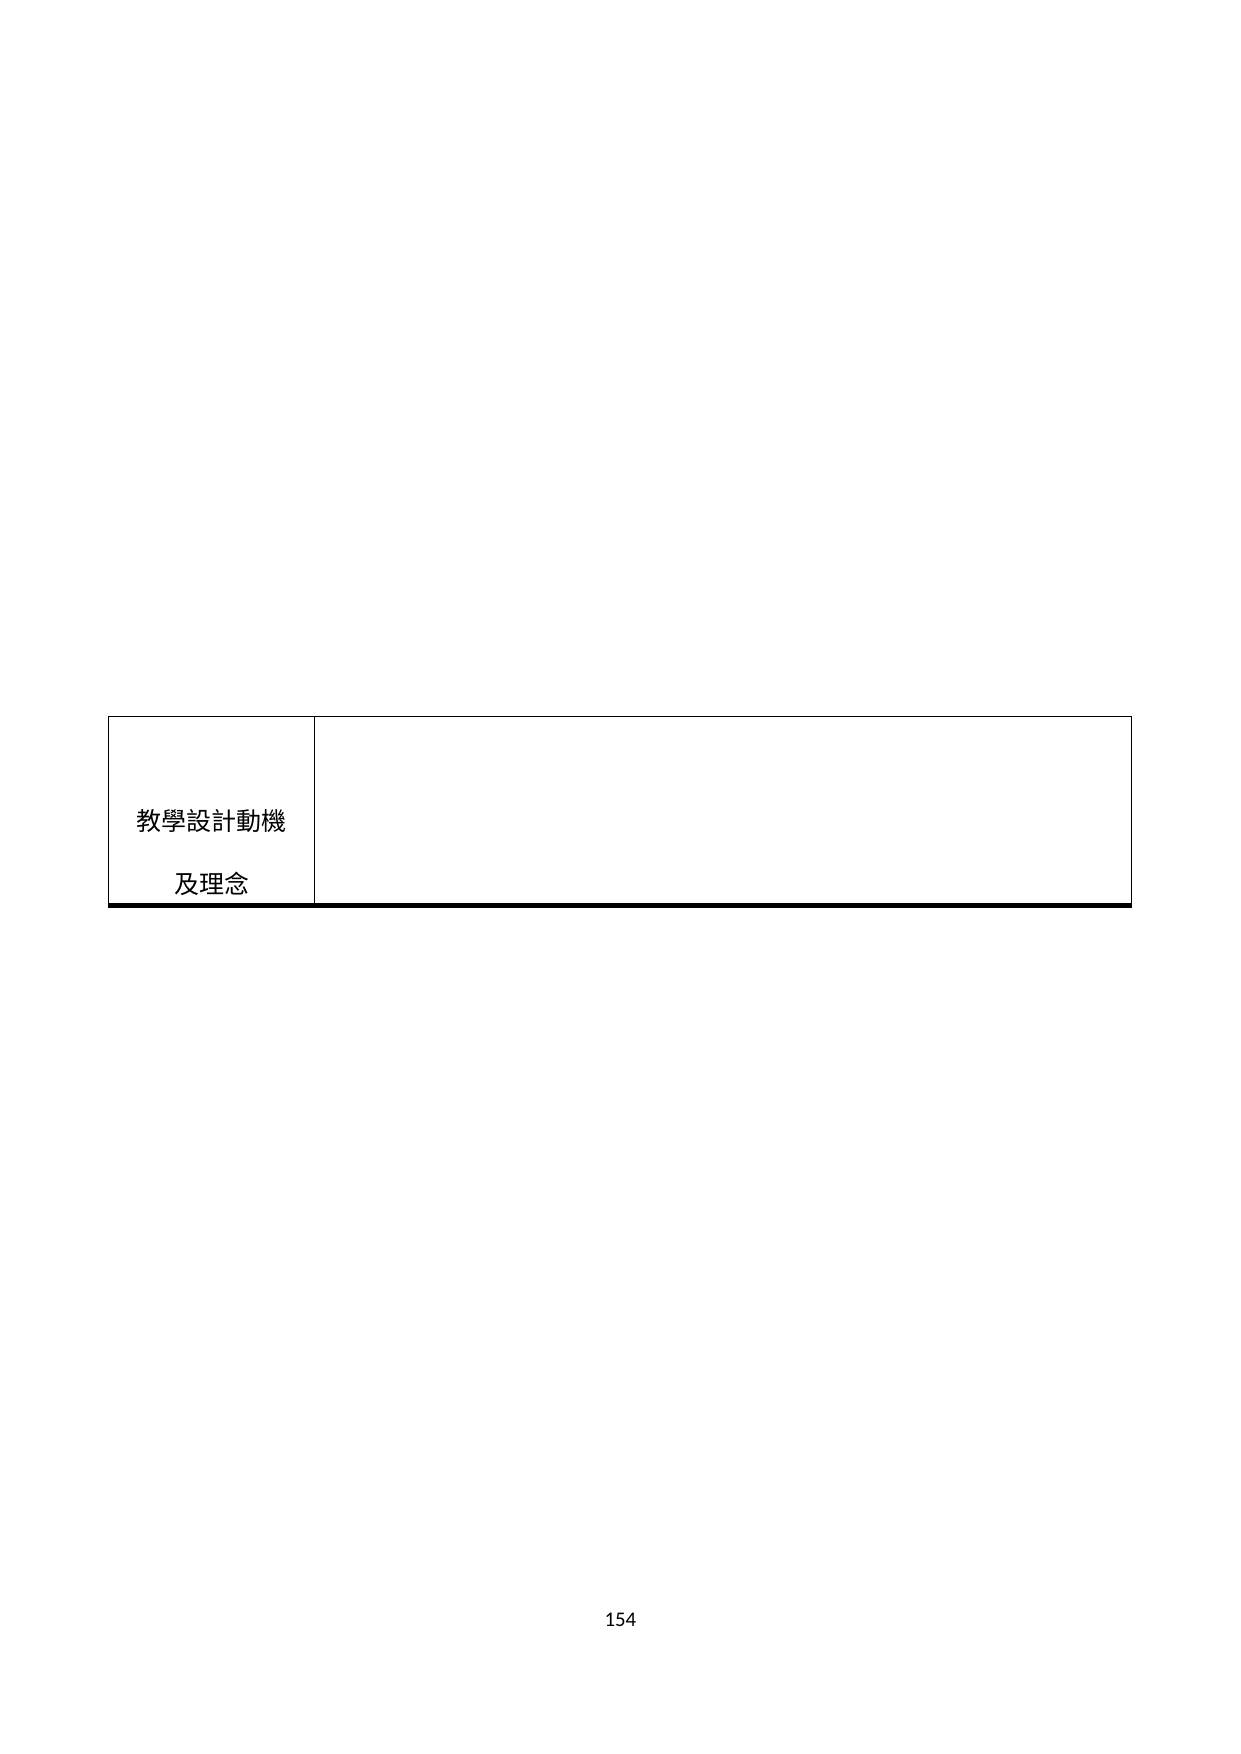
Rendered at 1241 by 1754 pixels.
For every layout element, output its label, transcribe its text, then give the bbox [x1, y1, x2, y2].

table_cell [315, 717, 1131, 903]
table_cell 教學設計動機 及理念 [109, 717, 314, 903]
